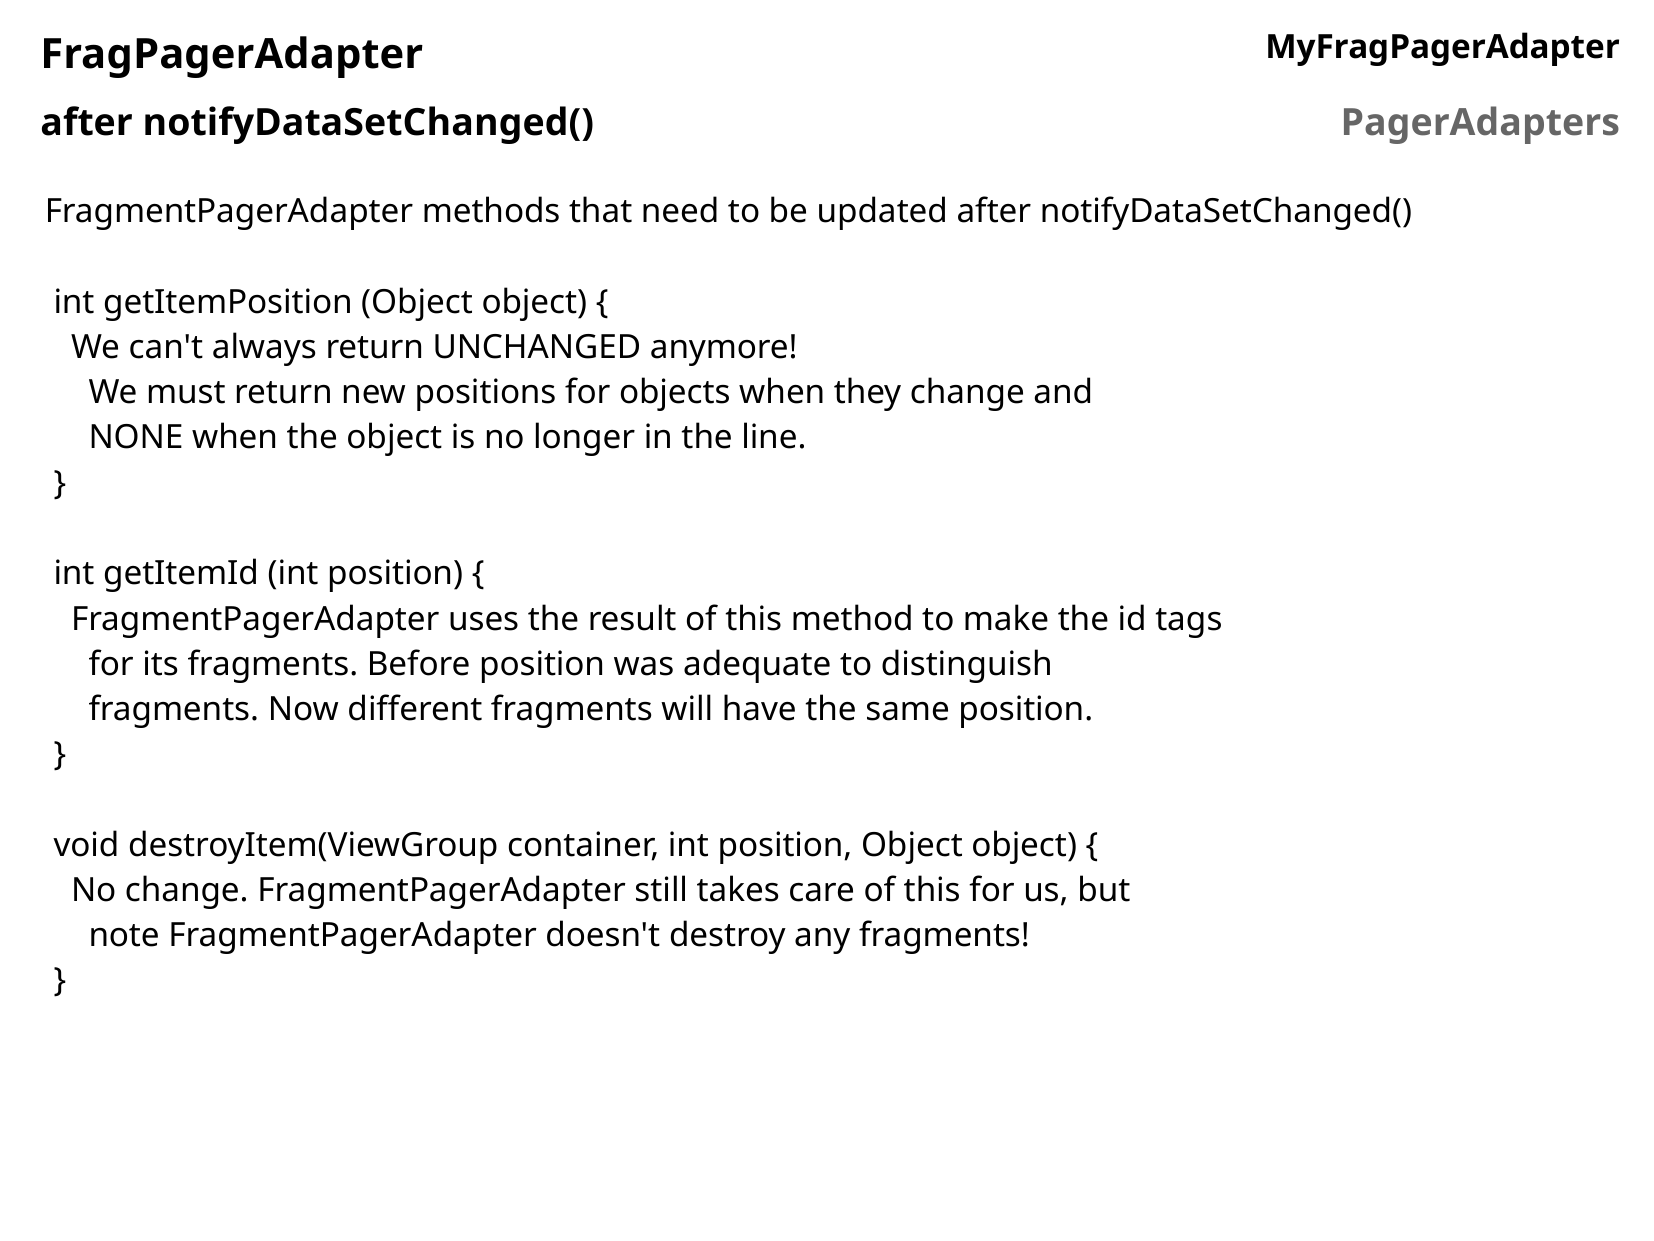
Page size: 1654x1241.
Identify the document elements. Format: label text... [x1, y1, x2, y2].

table_cell after notifyDataSetChanged() [27, 89, 830, 154]
table_header MyFragPagerAdapter [831, 16, 1635, 88]
text_box FragmentPagerAdapter methods that need to be updated after notifyDataSetChanged() int getItemPosition (Object object) { We can't always return UNCHANGED anymore! We must return new positions for objects when they change and NONE when the object is no longer in the line. } int getItemId (int position) { FragmentPagerAdapter uses the result of this method to make the id tags for its fragments. Before position was adequate to distinguish fragments. Now different fragments will have the same position. } void destroyItem(ViewGroup container, int position, Object object) { No change. FragmentPagerAdapter still takes care of this for us, but note FragmentPagerAdapter doesn't destroy any fragments! } [30, 180, 1591, 1241]
table_header FragPagerAdapter [27, 16, 830, 88]
table_cell PagerAdapters [831, 89, 1635, 154]
